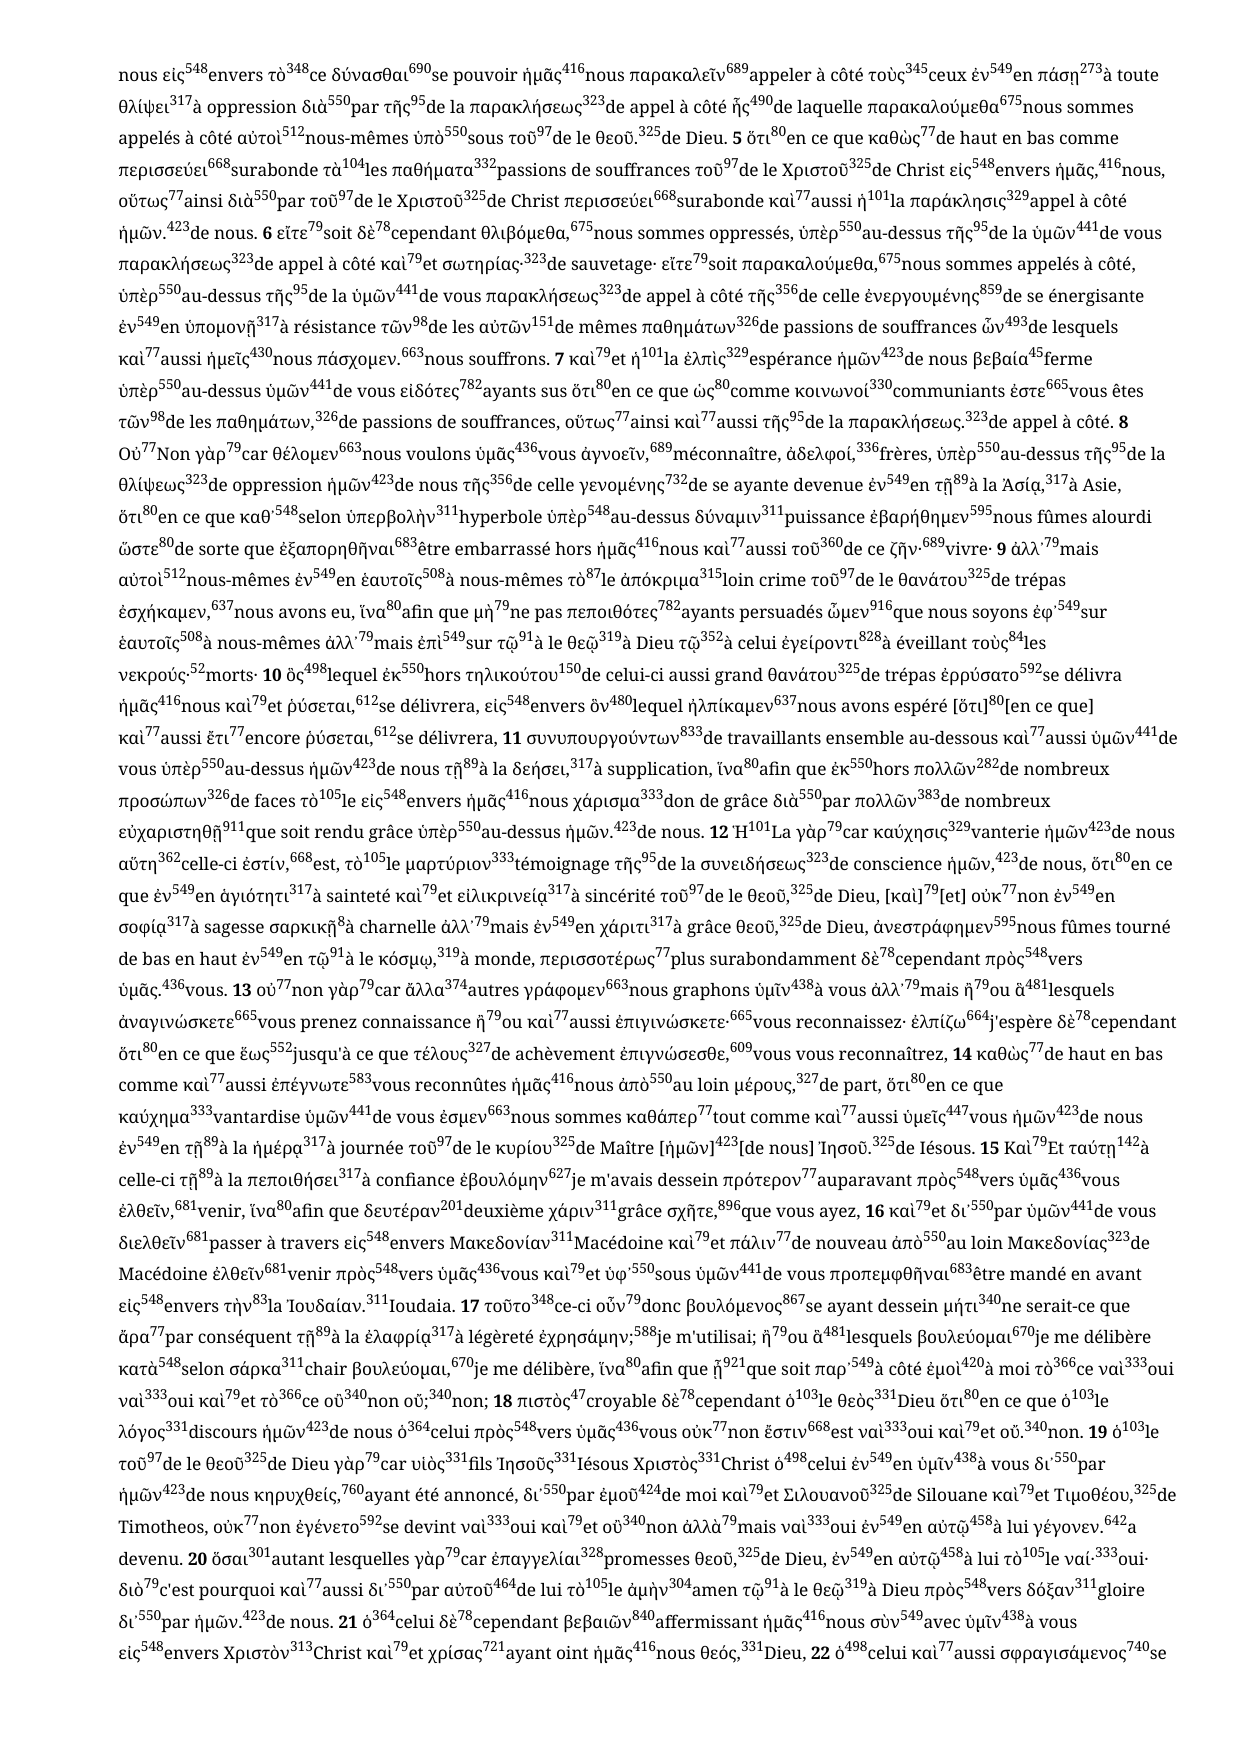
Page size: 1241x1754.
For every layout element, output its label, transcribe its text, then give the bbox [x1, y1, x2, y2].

text 1 Παῦλος331Paulus ἀπόστολος331envoyé Χριστοῦ325de Christ Ἰησοῦ325de Iésous διὰ550par θελήματος327de volonté θεοῦ325de Dieu καὶ79et Τιμόθεος331Timotheos ὁ103le ἀδελφὸς331frère τῇ89à la ἐκκλησίᾳ317à église τοῦ97de le θεοῦ325de Dieu τῇ350à celle οὔσῃ826à étante ἐν549en Κορίνθῳ317à Corinthe σὺν549avec τοῖς90à les ἁγίοις58à saints πᾶσιν274à tous τοῖς351à ceux οὖσιν827à étants ἐν549en ὅλῃ273à toute entière τῇ89à la Ἀχαΐᾳ,317à Achaïe, 2 χάρις329grâce ὑμῖν438à vous καὶ79et εἰρήνη329paix ἀπὸ550au loin θεοῦ325de Dieu πατρὸς325de père ἡμῶν423de nous καὶ79et κυρίου325de Maître Ἰησοῦ325de Iésous Χριστοῦ.325de Christ. 3 Εὐλογητὸς47Élogié ὁ103le θεὸς331Dieu καὶ79et πατὴρ331père τοῦ97de le κυρίου325de Maître ἡμῶν423de nous Ἰησοῦ325de Iésous Χριστοῦ,325de Christ, ὁ103le πατὴρ331père τῶν96de les οἰκτιρμῶν324de compassions καὶ79et θεὸς331Dieu πάσης279de toute παρακλήσεως,323de appel à côté, 4 ὁ364celui παρακαλῶν840appelant à côté ἡμᾶς416nous ἐπὶ549sur πάσῃ273à toute τῇ89à la θλίψει317à oppression ἡμῶν423de nous εἰς548envers τὸ348ce δύνασθαι690se pouvoir ἡμᾶς416nous παρακαλεῖν689appeler à côté τοὺς345ceux ἐν549en πάσῃ273à toute θλίψει317à oppression διὰ550par τῆς95de la παρακλήσεως323de appel à côté ἧς490de laquelle παρακαλούμεθα675nous sommes appelés à côté αὐτοὶ512nous-mêmes ὑπὸ550sous τοῦ97de le θεοῦ.325de Dieu. 5 ὅτι80en ce que καθὼς77de haut en bas comme περισσεύει668surabonde τὰ104les παθήματα332passions de souffrances τοῦ97de le Χριστοῦ325de Christ εἰς548envers ἡμᾶς,416nous, οὕτως77ainsi διὰ550par τοῦ97de le Χριστοῦ325de Christ περισσεύει668surabonde καὶ77aussi ἡ101la παράκλησις329appel à côté ἡμῶν.423de nous. 6 εἴτε79soit δὲ78cependant θλιβόμεθα,675nous sommes oppressés, ὑπὲρ550au-dessus τῆς95de la ὑμῶν441de vous παρακλήσεως323de appel à côté καὶ79et σωτηρίας·323de sauvetage· εἴτε79soit παρακαλούμεθα,675nous sommes appelés à côté, ὑπὲρ550au-dessus τῆς95de la ὑμῶν441de vous παρακλήσεως323de appel à côté τῆς356de celle ἐνεργουμένης859de se énergisante ἐν549en ὑπομονῇ317à résistance τῶν98de les αὐτῶν151de mêmes παθημάτων326de passions de souffrances ὧν493de lesquels καὶ77aussi ἡμεῖς430nous πάσχομεν.663nous souffrons. 7 καὶ79et ἡ101la ἐλπὶς329espérance ἡμῶν423de nous βεβαία45ferme ὑπὲρ550au-dessus ὑμῶν441de vous εἰδότες782ayants sus ὅτι80en ce que ὡς80comme κοινωνοί330communiants ἐστε665vous êtes τῶν98de les παθημάτων,326de passions de souffrances, οὕτως77ainsi καὶ77aussi τῆς95de la παρακλήσεως.323de appel à côté. 8 Οὐ77Non γὰρ79car θέλομεν663nous voulons ὑμᾶς436vous ἀγνοεῖν,689méconnaître, ἀδελφοί,336frères, ὑπὲρ550au-dessus τῆς95de la θλίψεως323de oppression ἡμῶν423de nous τῆς356de celle γενομένης732de se ayante devenue ἐν549en τῇ89à la Ἀσίᾳ,317à Asie, ὅτι80en ce que καθ᾽548selon ὑπερβολὴν311hyperbole ὑπὲρ548au-dessus δύναμιν311puissance ἐβαρήθημεν595nous fûmes alourdi ὥστε80de sorte que ἐξαπορηθῆναι683être embarrassé hors ἡμᾶς416nous καὶ77aussi τοῦ360de ce ζῆν·689vivre· 9 ἀλλ᾽79mais αὐτοὶ512nous-mêmes ἐν549en ἑαυτοῖς508à nous-mêmes τὸ87le ἀπόκριμα315loin crime τοῦ97de le θανάτου325de trépas ἐσχήκαμεν,637nous avons eu, ἵνα80afin que μὴ79ne pas πεποιθότες782ayants persuadés ὦμεν916que nous soyons ἐφ᾽549sur ἑαυτοῖς508à nous-mêmes ἀλλ᾽79mais ἐπὶ549sur τῷ91à le θεῷ319à Dieu τῷ352à celui ἐγείροντι828à éveillant τοὺς84les νεκρούς·52morts· 10 ὃς498lequel ἐκ550hors τηλικούτου150de celui-ci aussi grand θανάτου325de trépas ἐρρύσατο592se délivra ἡμᾶς416nous καὶ79et ῥύσεται,612se délivrera, εἰς548envers ὃν480lequel ἠλπίκαμεν637nous avons espéré [ὅτι]80[en ce que] καὶ77aussi ἔτι77encore ῥύσεται,612se délivrera, 11 συνυπουργούντων833de travaillants ensemble au-dessous καὶ77aussi ὑμῶν441de vous ὑπὲρ550au-dessus ἡμῶν423de nous τῇ89à la δεήσει,317à supplication, ἵνα80afin que ἐκ550hors πολλῶν282de nombreux προσώπων326de faces τὸ105le εἰς548envers ἡμᾶς416nous χάρισμα333don de grâce διὰ550par πολλῶν383de nombreux εὐχαριστηθῇ911que soit rendu grâce ὑπὲρ550au-dessus ἡμῶν.423de nous. 12 Ἡ101La γὰρ79car καύχησις329vanterie ἡμῶν423de nous αὕτη362celle-ci ἐστίν,668est, τὸ105le μαρτύριον333témoignage τῆς95de la συνειδήσεως323de conscience ἡμῶν,423de nous, ὅτι80en ce que ἐν549en ἁγιότητι317à sainteté καὶ79et εἰλικρινείᾳ317à sincérité τοῦ97de le θεοῦ,325de Dieu, [καὶ]79[et] οὐκ77non ἐν549en σοφίᾳ317à sagesse σαρκικῇ8à charnelle ἀλλ᾽79mais ἐν549en χάριτι317à grâce θεοῦ,325de Dieu, ἀνεστράφημεν595nous fûmes tourné de bas en haut ἐν549en τῷ91à le κόσμῳ,319à monde, περισσοτέρως77plus surabondamment δὲ78cependant πρὸς548vers ὑμᾶς.436vous. 13 οὐ77non γὰρ79car ἄλλα374autres γράφομεν663nous graphons ὑμῖν438à vous ἀλλ᾽79mais ἢ79ou ἃ481lesquels ἀναγινώσκετε665vous prenez connaissance ἢ79ou καὶ77aussi ἐπιγινώσκετε·665vous reconnaissez· ἐλπίζω664j'espère δὲ78cependant ὅτι80en ce que ἕως552jusqu'à ce que τέλους327de achèvement ἐπιγνώσεσθε,609vous vous reconnaîtrez, 14 καθὼς77de haut en bas comme καὶ77aussi ἐπέγνωτε583vous reconnûtes ἡμᾶς416nous ἀπὸ550au loin μέρους,327de part, ὅτι80en ce que καύχημα333vantardise ὑμῶν441de vous ἐσμεν663nous sommes καθάπερ77tout comme καὶ77aussi ὑμεῖς447vous ἡμῶν423de nous ἐν549en τῇ89à la ἡμέρᾳ317à journée τοῦ97de le κυρίου325de Maître [ἡμῶν]423[de nous] Ἰησοῦ.325de Iésous. 15 Καὶ79Et ταύτῃ142à celle-ci τῇ89à la πεποιθήσει317à confiance ἐβουλόμην627je m'avais dessein πρότερον77auparavant πρὸς548vers ὑμᾶς436vous ἐλθεῖν,681venir, ἵνα80afin que δευτέραν201deuxième χάριν311grâce σχῆτε,896que vous ayez, 16 καὶ79et δι᾽550par ὑμῶν441de vous διελθεῖν681passer à travers εἰς548envers Μακεδονίαν311Macédoine καὶ79et πάλιν77de nouveau ἀπὸ550au loin Μακεδονίας323de Macédoine ἐλθεῖν681venir πρὸς548vers ὑμᾶς436vous καὶ79et ὑφ᾽550sous ὑμῶν441de vous προπεμφθῆναι683être mandé en avant εἰς548envers τὴν83la Ἰουδαίαν.311Ioudaia. 17 τοῦτο348ce-ci οὖν79donc βουλόμενος867se ayant dessein μήτι340ne serait-ce que ἄρα77par conséquent τῇ89à la ἐλαφρίᾳ317à légèreté ἐχρησάμην;588je m'utilisai; ἢ79ou ἃ481lesquels βουλεύομαι670je me délibère κατὰ548selon σάρκα311chair βουλεύομαι,670je me délibère, ἵνα80afin que ᾖ921que soit παρ᾽549à côté ἐμοὶ420à moi τὸ366ce ναὶ333oui ναὶ333oui καὶ79et τὸ366ce οὒ340non οὔ;340non; 18 πιστὸς47croyable δὲ78cependant ὁ103le θεὸς331Dieu ὅτι80en ce que ὁ103le λόγος331discours ἡμῶν423de nous ὁ364celui πρὸς548vers ὑμᾶς436vous οὐκ77non ἔστιν668est ναὶ333oui καὶ79et οὔ.340non. 19 ὁ103le τοῦ97de le θεοῦ325de Dieu γὰρ79car υἱὸς331fils Ἰησοῦς331Iésous Χριστὸς331Christ ὁ498celui ἐν549en ὑμῖν438à vous δι᾽550par ἡμῶν423de nous κηρυχθείς,760ayant été annoncé, δι᾽550par ἐμοῦ424de moi καὶ79et Σιλουανοῦ325de Silouane καὶ79et Τιμοθέου,325de Timotheos, οὐκ77non ἐγένετο592se devint ναὶ333oui καὶ79et οὒ340non ἀλλὰ79mais ναὶ333oui ἐν549en αὐτῷ458à lui γέγονεν.642a devenu. 20 ὅσαι301autant lesquelles γὰρ79car ἐπαγγελίαι328promesses θεοῦ,325de Dieu, ἐν549en αὐτῷ458à lui τὸ105le ναί·333oui· διὸ79c'est pourquoi καὶ77aussi δι᾽550par αὐτοῦ464de lui τὸ105le ἀμὴν304amen τῷ91à le θεῷ319à Dieu πρὸς548vers δόξαν311gloire δι᾽550par ἡμῶν.423de nous. 21 ὁ364celui δὲ78cependant βεβαιῶν840affermissant ἡμᾶς416nous σὺν549avec ὑμῖν438à vous εἰς548envers Χριστὸν313Christ καὶ79et χρίσας721ayant oint ἡμᾶς416nous θεός,331Dieu, 22 ὁ498celui καὶ77aussi σφραγισάμενος740se ayant scellé ἡμᾶς416nous καὶ79et δοὺς721ayant donné τὸν85le ἀρραβῶνα313arrhe τοῦ99de le πνεύματος327de souffle ἐν549en ταῖς88à les καρδίαις316à coeurs ἡμῶν.423de nous. 23 Ἐγὼ431Moi δὲ78cependant μάρτυρα313témoin τὸν85le θεὸν313Dieu ἐπικαλοῦμαι670je me surnomme ἐπὶ548sur τὴν83la ἐμὴν216mienne ψυχήν,311âme, ὅτι80en ce que φειδόμενος867se épargnant ὑμῶν441de vous οὐκέτι77non plus ἦλθον582je vins εἰς548envers Κόρινθον.311Corinthe. 24 οὐχ77non ὅτι80en ce que κυριεύομεν663nous maîtrisons ὑμῶν441de vous τῆς95de la πίστεως323de croyance ἀλλὰ79mais συνεργοί46co-travailleurs ἐσμεν663nous sommes τῆς95de la χαρᾶς323de joie ὑμῶν·441de vous· τῇ89à la γὰρ79car πίστει317à croyance ἑστήκατε.639vous avez dressé. [118, 59, 1181, 1665]
